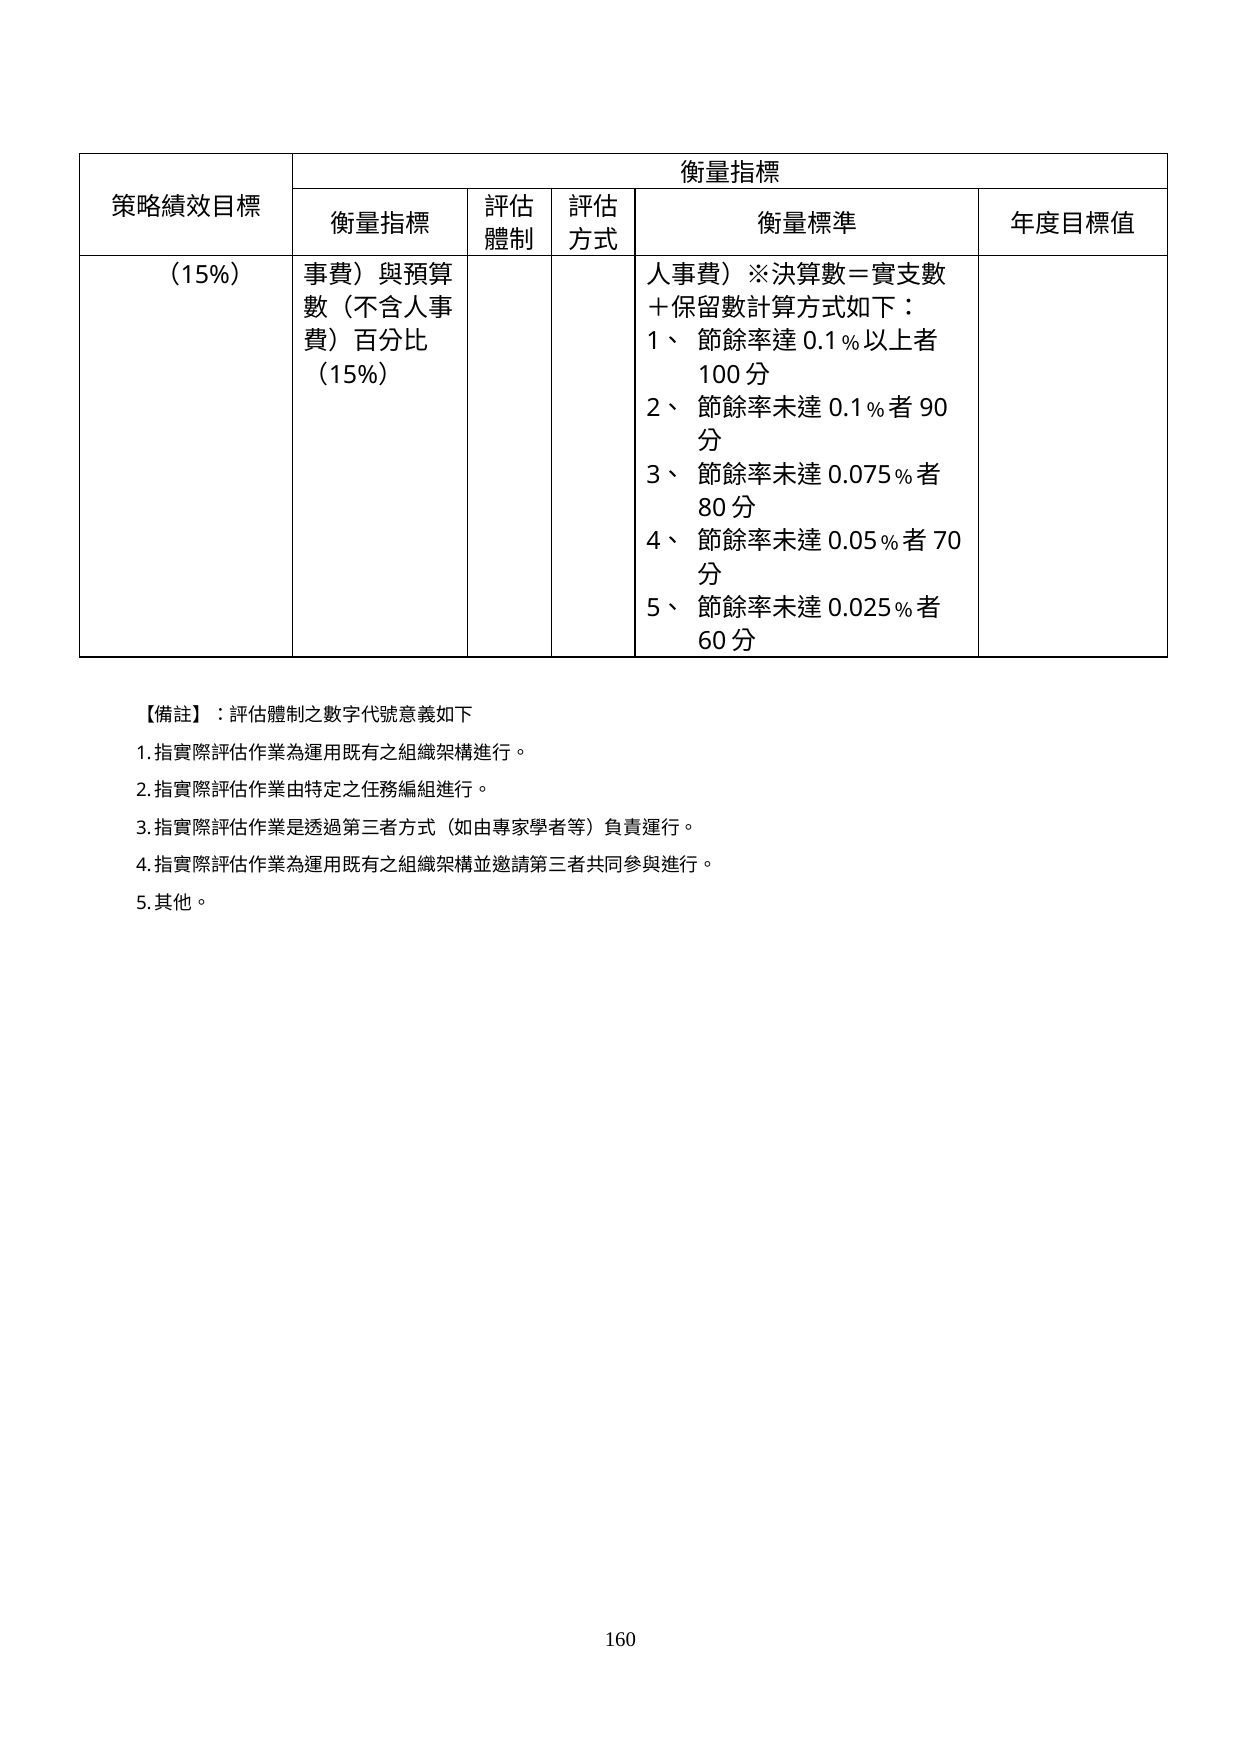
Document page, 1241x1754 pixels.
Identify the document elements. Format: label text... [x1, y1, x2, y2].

table_cell [552, 256, 634, 656]
table_header 衡量指標 [293, 154, 1167, 188]
list 指實際評估作業為運用既有之組織架構進行。 [136, 732, 1104, 766]
table_cell [979, 256, 1167, 656]
table_header 策略績效目標 [80, 154, 292, 255]
table_cell [468, 256, 551, 656]
table_cell 衡量指標 [293, 189, 467, 255]
table_cell 評估方式 [552, 189, 634, 255]
list 其他。 [136, 882, 1104, 916]
list 指實際評估作業為運用既有之組織架構並邀請第三者共同參與進行。 [136, 845, 1104, 878]
table_cell 衡量標準 [636, 189, 978, 255]
table_cell 年度目標值 [979, 189, 1167, 255]
text 【備註】：評估體制之數字代號意義如下 [136, 695, 1104, 728]
table_cell 事費）與預算數（不含人事費）百分比 （15%） [293, 256, 467, 656]
table_cell （15%） [80, 256, 292, 656]
table_cell 人事費）※決算數＝實支數＋保留數計算方式如下： 1、 節餘率達0.1﹪以上者100分 2、 節餘率未達 0.1﹪者 90分 3、 節餘率未達0.075﹪者 80分 4、 節餘率未達0.05﹪者 70分 5、 節餘率未達0.025﹪者 60分 [636, 256, 978, 656]
list 指實際評估作業由特定之任務編組進行。 [136, 770, 1104, 803]
table_cell 評估體制 [468, 189, 551, 255]
list 指實際評估作業是透過第三者方式（如由專家學者等）負責運行。 [136, 807, 1104, 841]
